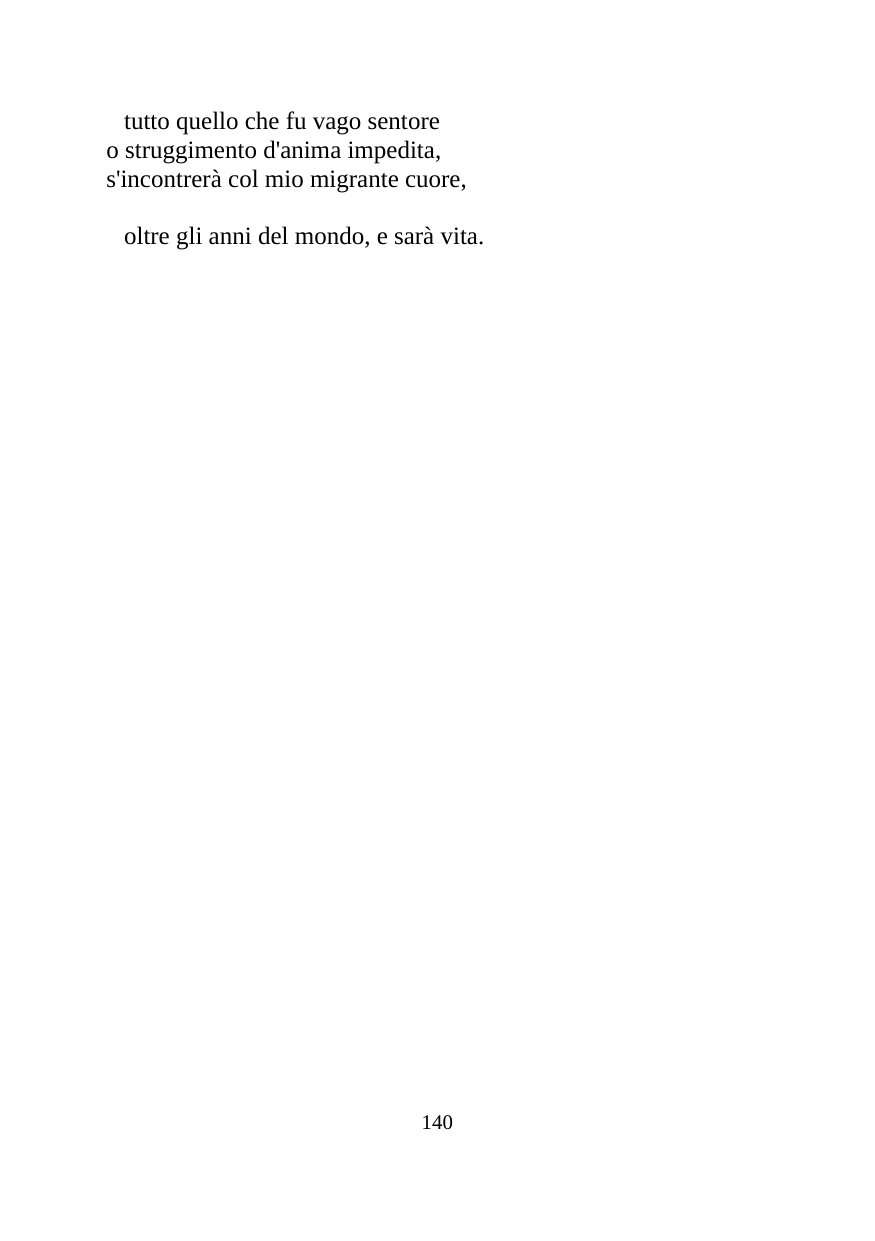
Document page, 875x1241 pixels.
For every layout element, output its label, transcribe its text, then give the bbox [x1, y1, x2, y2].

text o struggimento d'anima impedita, [106, 135, 768, 164]
text oltre gli anni del mondo, e sarà vita. [106, 221, 768, 250]
text tutto quello che fu vago sentore [106, 106, 768, 135]
text s'incontrerà col mio migrante cuore, [106, 164, 768, 192]
